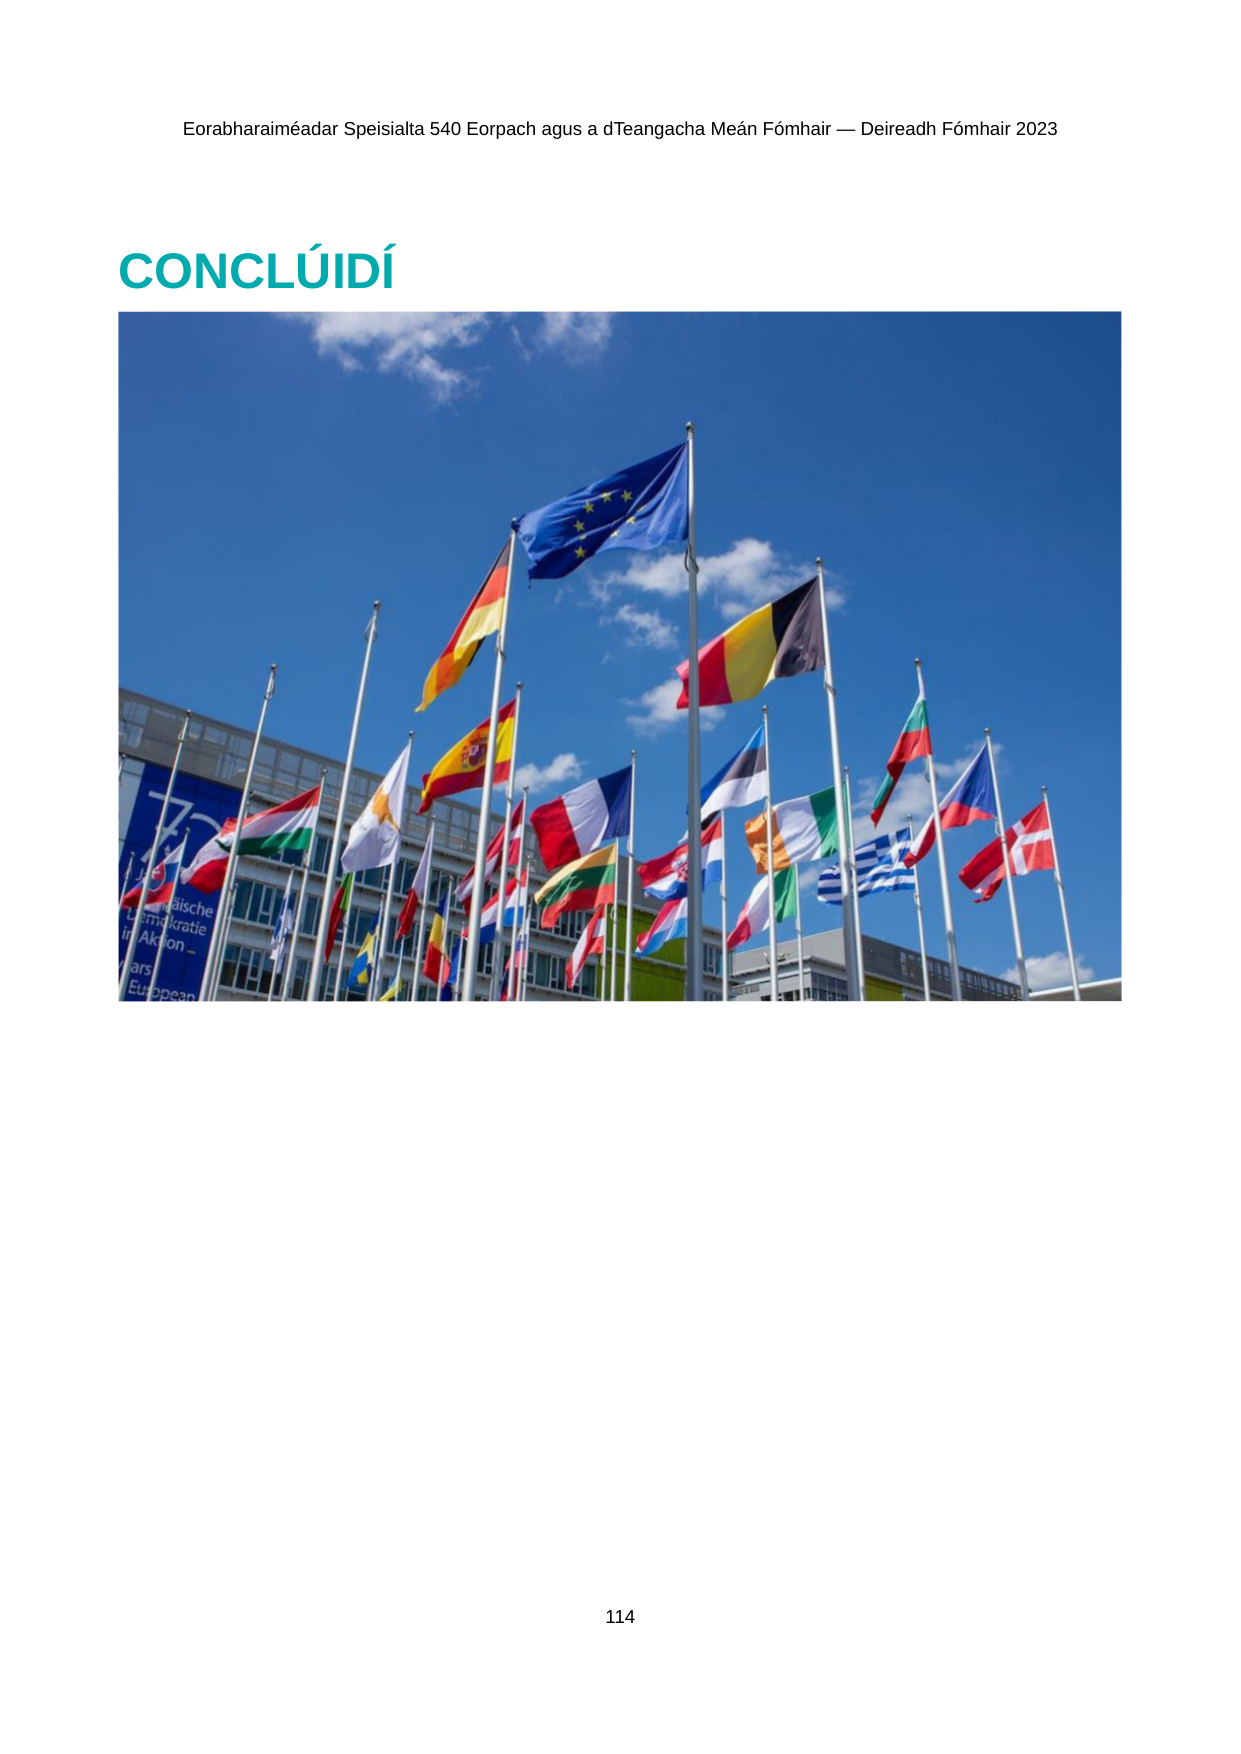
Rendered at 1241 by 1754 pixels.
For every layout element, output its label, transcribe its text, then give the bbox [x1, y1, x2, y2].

subtitle CONCLÚIDÍ [118, 241, 1122, 299]
picture [118, 311, 1123, 1002]
